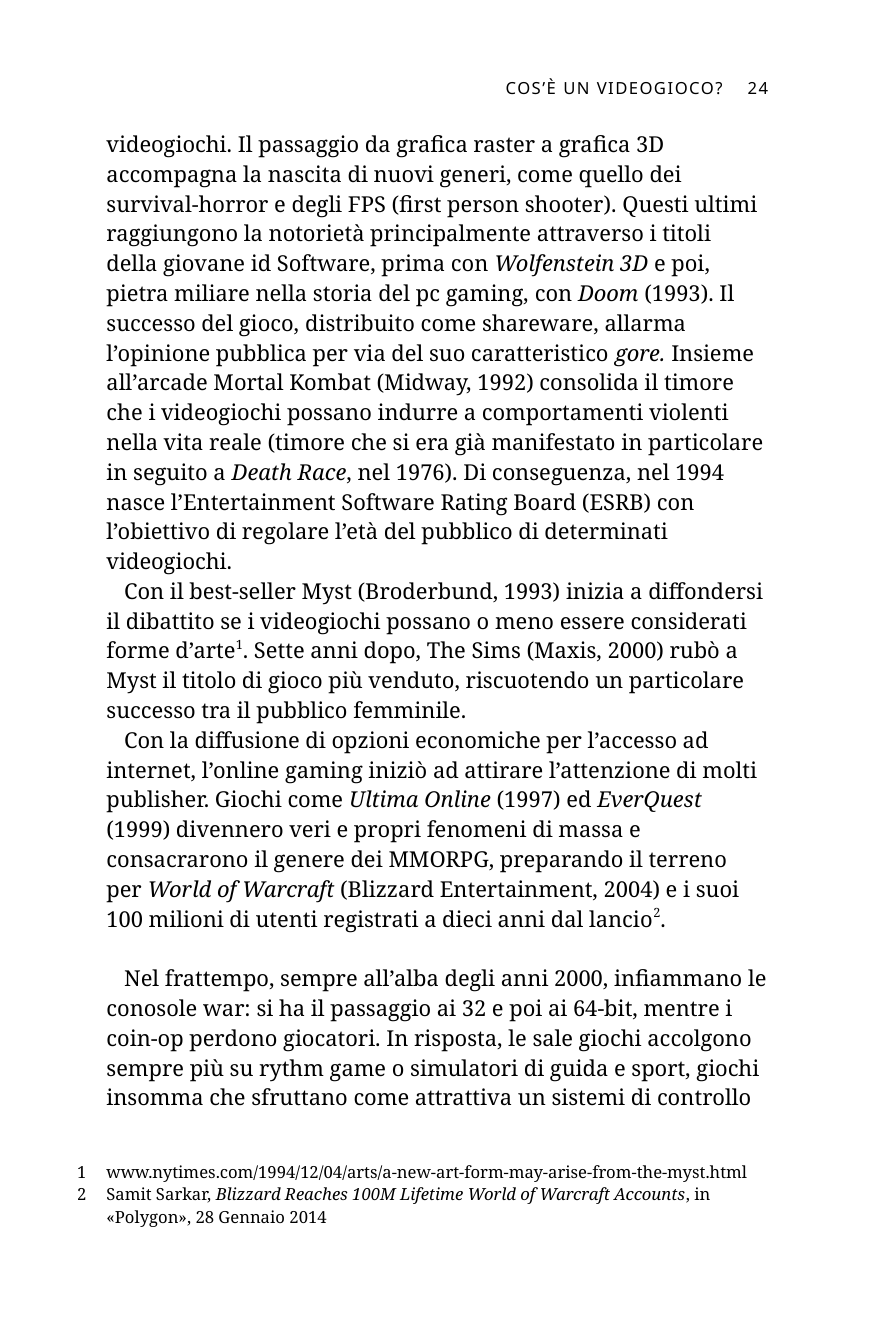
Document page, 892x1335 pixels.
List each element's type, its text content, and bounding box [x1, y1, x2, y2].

text Nel frattempo, sempre all’alba degli anni 2000, infiammano le conosole war: si ha il passaggio ai 32 e poi ai 64-bit, mentre i coin-op perdono giocatori. In risposta, le sale giochi accolgono sempre più su rythm game o simulatori di guida e sport, giochi insomma che sfruttano come attrattiva un sistemi di controllo [106, 963, 768, 1112]
text videogiochi. Il passaggio da grafica raster a grafica 3D accompagna la nascita di nuovi generi, come quello dei survival-horror e degli FPS (first person shooter). Questi ultimi raggiungono la notorietà principalmente attraverso i titoli della giovane id Software, prima con Wolfenstein 3D e poi, pietra miliare nella storia del pc gaming, con Doom (1993). Il successo del gioco, distribuito come shareware, allarma l’opinione pubblica per via del suo caratteristico gore. Insieme all’arcade Mortal Kombat (Midway, 1992) consolida il timore che i videogiochi possano indurre a comportamenti violenti nella vita reale (timore che si era già manifestato in particolare in seguito a Death Race, nel 1976). Di conseguenza, nel 1994 nasce l’Entertainment Software Rating Board (ESRB) con l’obiettivo di regolare l’età del pubblico di determinati videogiochi. [106, 129, 768, 576]
text Samit Sarkar, Blizzard Reaches 100M Lifetime World of Warcraft Accounts, in «Polygon», 28 Gennaio 2014 [77, 1183, 768, 1228]
text www.nytimes.com/1994/12/04/arts/a-new-art-form-may-arise-from-the-myst.html [77, 1160, 768, 1183]
text Con la diffusione di opzioni economiche per l’accesso ad internet, l’online gaming iniziò ad attirare l’attenzione di molti publisher. Giochi come Ultima Online (1997) ed EverQuest (1999) divennero veri e propri fenomeni di massa e consacrarono il genere dei MMORPG, preparando il terreno per World of Warcraft (Blizzard Entertainment, 2004) e i suoi 100 milioni di utenti registrati a dieci anni dal lancio. [106, 725, 768, 933]
text Con il best-seller Myst (Broderbund, 1993) inizia a diffondersi il dibattito se i videogiochi possano o meno essere considerati forme d’arte. Sette anni dopo, The Sims (Maxis, 2000) rubò a Myst il titolo di gioco più venduto, riscuotendo un particolare successo tra il pubblico femminile. [106, 576, 768, 725]
